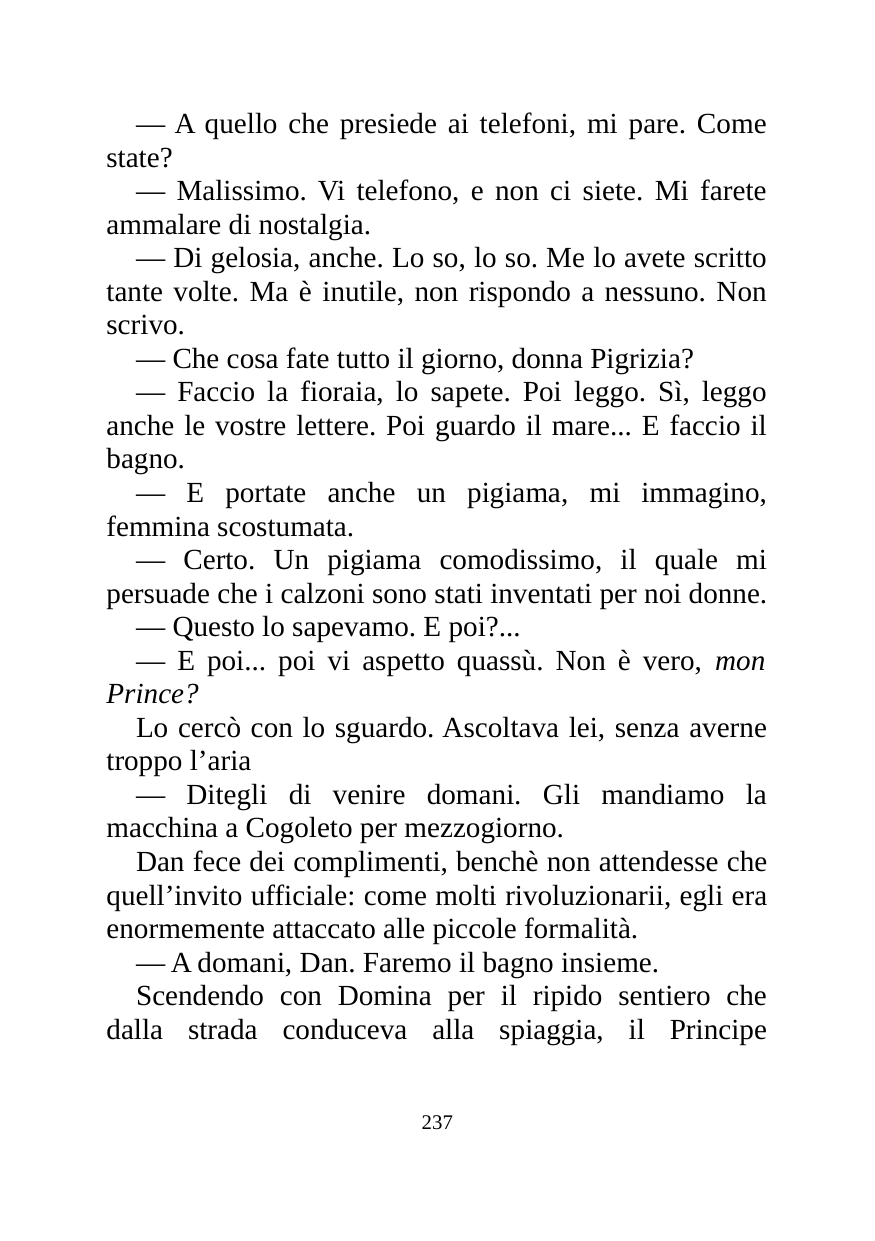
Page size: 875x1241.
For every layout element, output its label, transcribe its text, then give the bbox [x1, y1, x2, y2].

text Scendendo con Domina per il ripido sentiero che dalla strada conduceva alla spiaggia, il Principe [106, 978, 768, 1045]
text — Che cosa fate tutto il giorno, donna Pigrizia? [106, 341, 768, 374]
text — A quello che presiede ai telefoni, mi pare. Come state? [106, 106, 768, 173]
text — E portate anche un pigiama, mi immagino, femmina scostumata. [106, 475, 768, 542]
text — E poi... poi vi aspetto quassù. Non è vero, mon Prince? [106, 643, 768, 710]
text — Ditegli di venire domani. Gli mandiamo la macchina a Cogoleto per mezzogiorno. [106, 777, 768, 844]
text — A domani, Dan. Faremo il bagno insieme. [106, 945, 768, 978]
text — Faccio la fioraia, lo sapete. Poi leggo. Sì, leggo anche le vostre lettere. Poi guardo il mare... E faccio il bagno. [106, 374, 768, 475]
text Lo cercò con lo sguardo. Ascoltava lei, senza averne troppo l’aria [106, 710, 768, 777]
text — Certo. Un pigiama comodissimo, il quale mi persuade che i calzoni sono stati inventati per noi donne. [106, 542, 768, 609]
text — Di gelosia, anche. Lo so, lo so. Me lo avete scritto tante volte. Ma è inutile, non rispondo a nessuno. Non scrivo. [106, 240, 768, 341]
text — Questo lo sapevamo. E poi?... [106, 609, 768, 643]
text Dan fece dei complimenti, benchè non attendesse che quell’invito ufficiale: come molti rivoluzionarii, egli era enormemente attaccato alle piccole formalità. [106, 844, 768, 945]
text — Malissimo. Vi telefono, e non ci siete. Mi farete ammalare di nostalgia. [106, 173, 768, 240]
